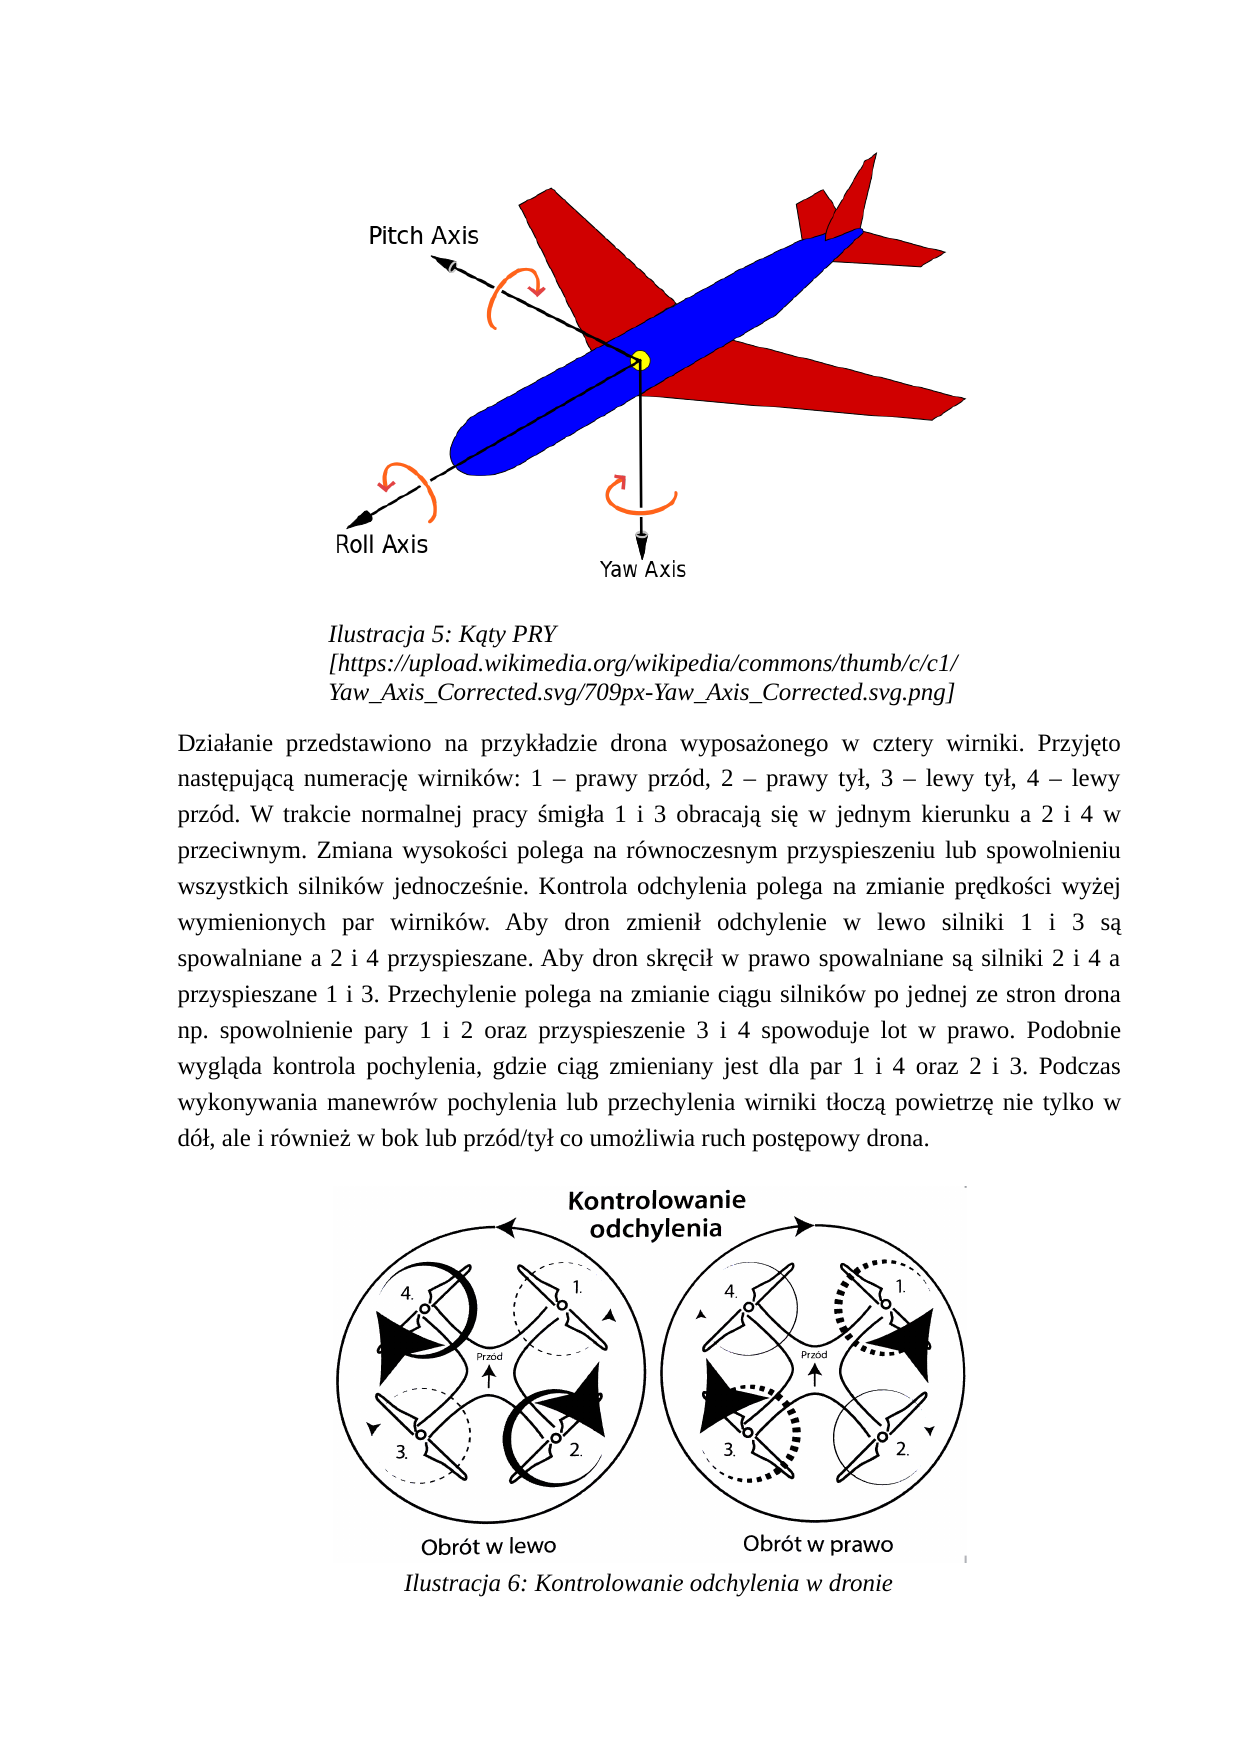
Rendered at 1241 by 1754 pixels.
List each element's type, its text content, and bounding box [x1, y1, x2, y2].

picture [328, 130, 972, 614]
text Ilustracja 6: Kontrolowanie odchylenia w dronie [333, 1563, 967, 1597]
text Ilustracja 5: Kąty PRY [https://upload.wikimedia.org/wikipedia/commons/thumb/c/c1/Yaw_Axis_Corrected.svg/709px-Yaw_Axis_Corrected.svg.png] [328, 614, 971, 706]
picture [332, 1186, 967, 1563]
text Działanie przedstawiono na przykładzie drona wyposażonego w cztery wirniki. Przyjęto następującą numerację wirników: 1 – prawy przód, 2 – prawy tył, 3 – lewy tył, 4 – lewy przód. W trakcie normalnej pracy śmigła 1 i 3 obracają się w jednym kierunku a 2 i 4 w przeciwnym. Zmiana wysokości polega na równoczesnym przyspieszeniu lub spowolnieniu wszystkich silników jednocześnie. Kontrola odchylenia polega na zmianie prędkości wyżej wymienionych par wirników. Aby dron zmienił odchylenie w lewo silniki 1 i 3 są spowalniane a 2 i 4 przyspieszane. Aby dron skręcił w prawo spowalniane są silniki 2 i 4 a przyspieszane 1 i 3. Przechylenie polega na zmianie ciągu silników po jednej ze stron drona np. spowolnienie pary 1 i 2 oraz przyspieszenie 3 i 4 spowoduje lot w prawo. Podobnie wygląda kontrola pochylenia, gdzie ciąg zmieniany jest dla par 1 i 4 oraz 2 i 3. Podczas wykonywania manewrów pochylenia lub przechylenia wirniki tłoczą powietrzę nie tylko w dół, ale i również w bok lub przód/tył co umożliwia ruch postępowy drona. [177, 728, 1122, 1152]
